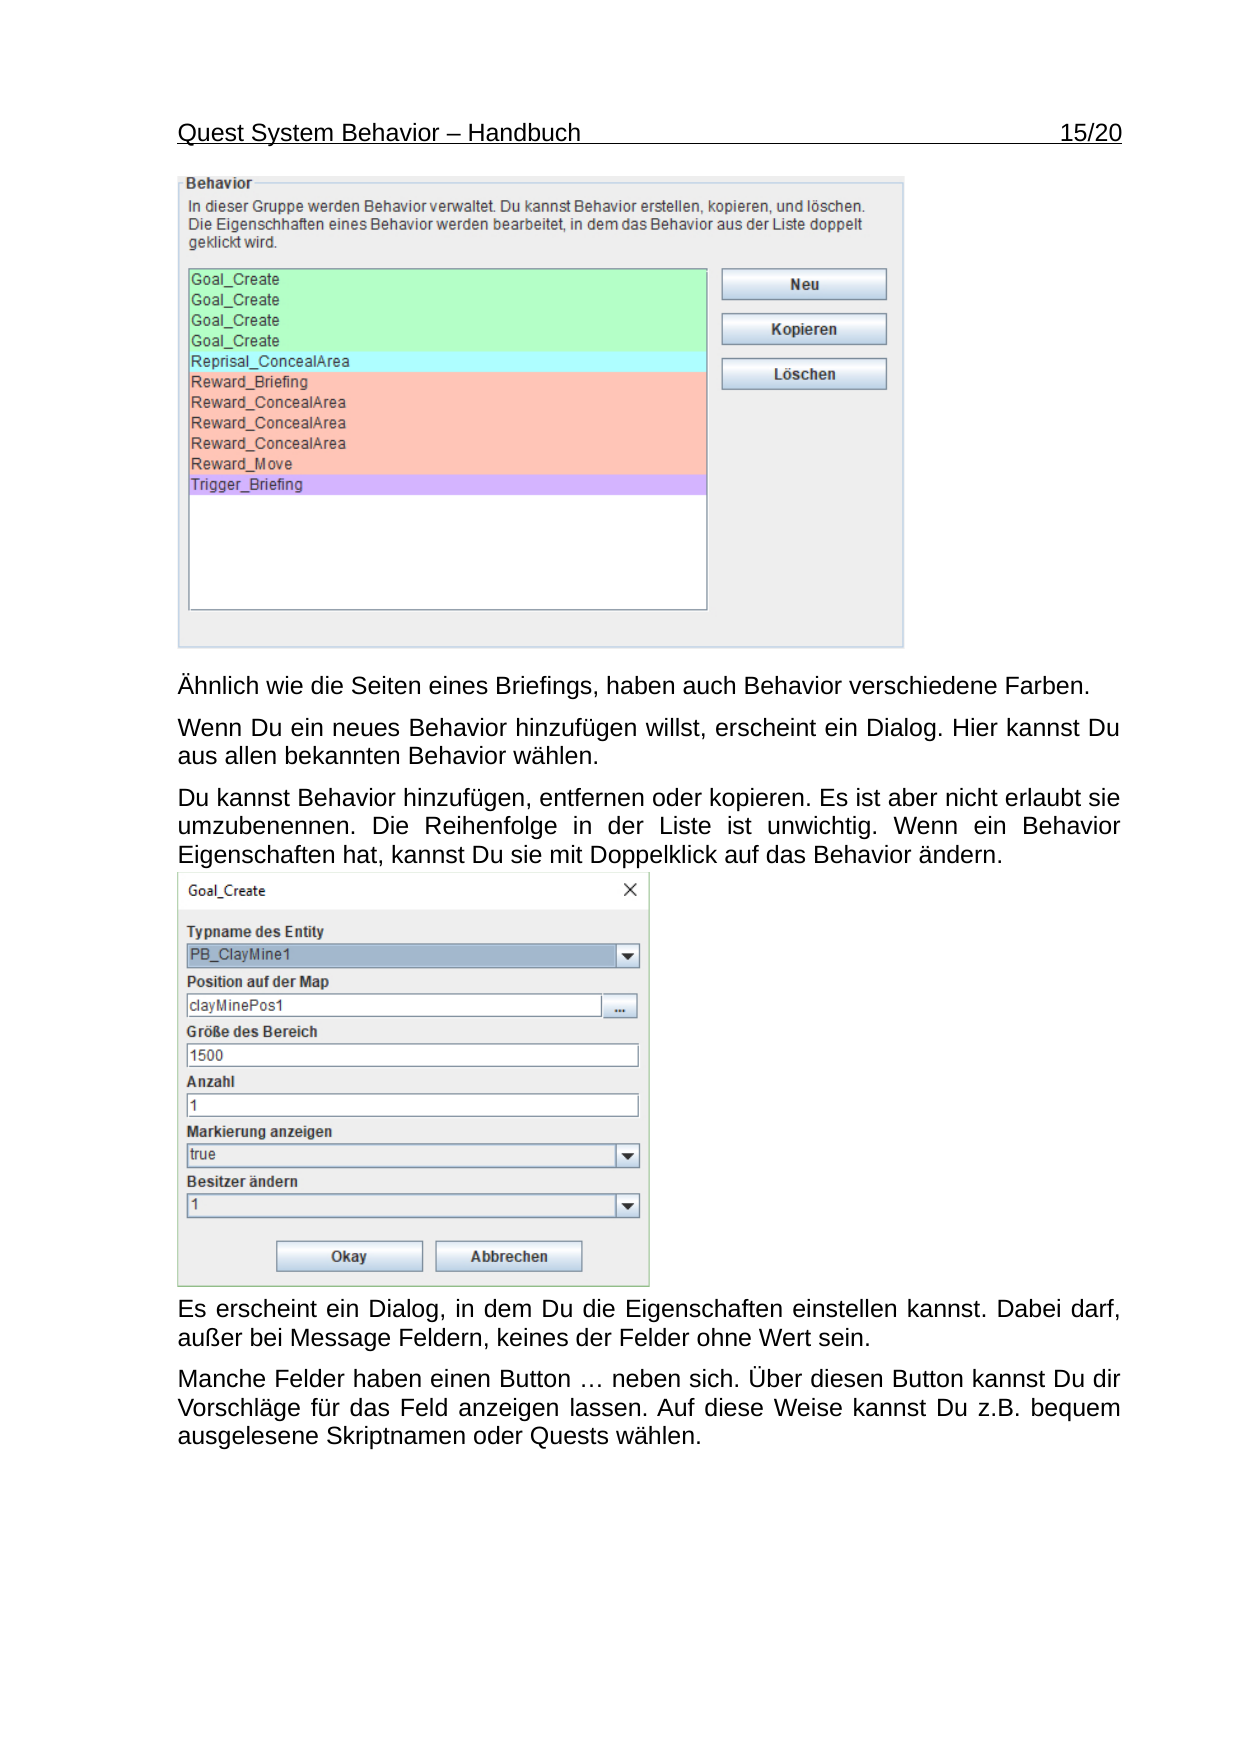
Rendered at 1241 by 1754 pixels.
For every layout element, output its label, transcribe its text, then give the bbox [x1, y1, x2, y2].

text Du kannst Behavior hinzufügen, entfernen oder kopieren. Es ist aber nicht erlaubt sie umzubenennen. Die Reihenfolge in der Liste ist unwichtig. Wenn ein Behavior Eigenschaften hat, kannst Du sie mit Doppelklick auf das Behavior ändern. [177, 783, 1122, 869]
text Es erscheint ein Dialog, in dem Du die Eigenschaften einstellen kannst. Dabei darf, außer bei Message Feldern, keines der Felder ohne Wert sein. [177, 1294, 1122, 1351]
picture [177, 176, 905, 649]
picture [177, 872, 650, 1287]
text Wenn Du ein neues Behavior hinzufügen willst, erscheint ein Dialog. Hier kannst Du aus allen bekannten Behavior wählen. [177, 713, 1122, 770]
text Ähnlich wie die Seiten eines Briefings, haben auch Behavior verschiedene Farben. [177, 671, 1122, 700]
text Manche Felder haben einen Button … neben sich. Über diesen Button kannst Du dir Vorschläge für das Feld anzeigen lassen. Auf diese Weise kannst Du z.B. bequem ausgelesene Skriptnamen oder Quests wählen. [177, 1364, 1122, 1450]
